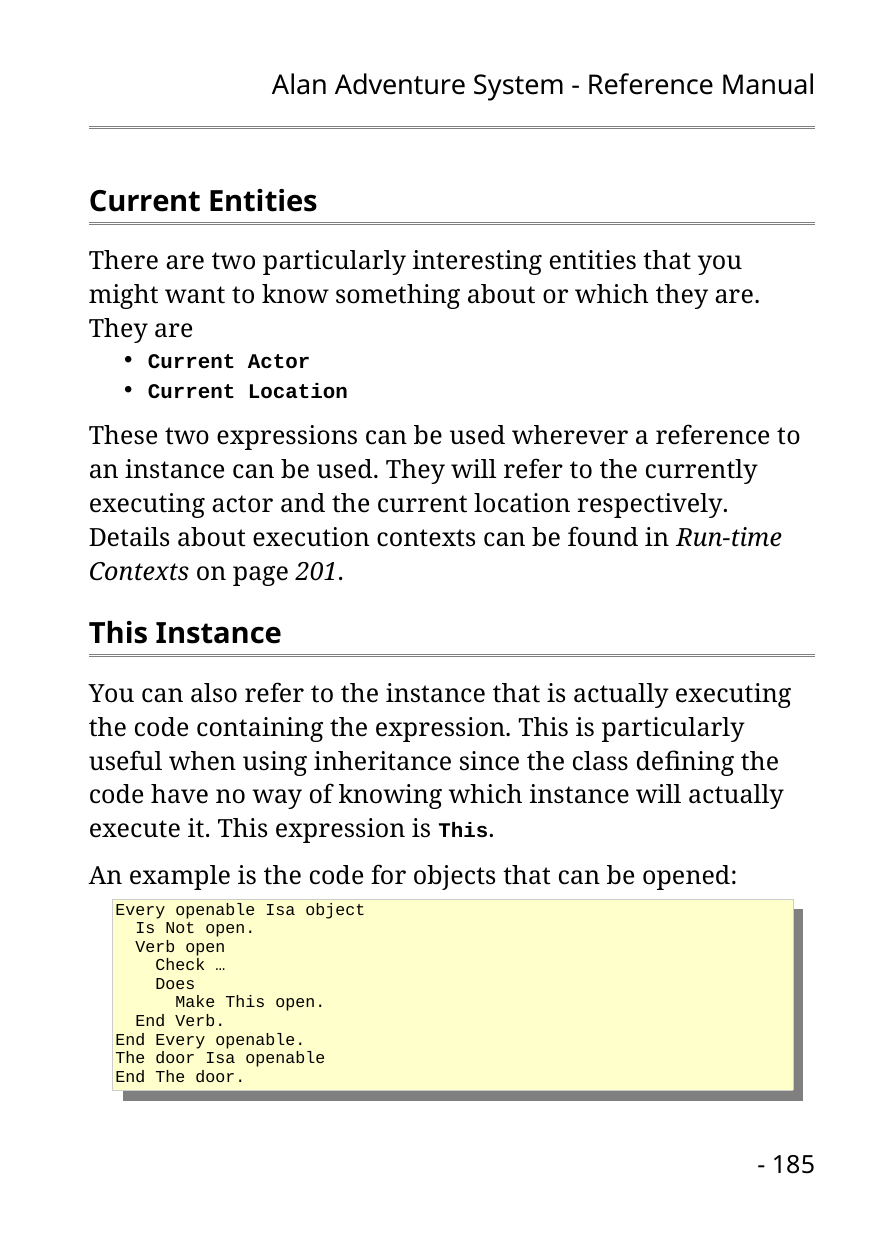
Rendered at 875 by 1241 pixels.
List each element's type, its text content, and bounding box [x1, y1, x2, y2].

text An example is the code for objects that can be opened: [88, 858, 815, 892]
subtitle Current Entities [88, 180, 815, 224]
list Current Actor [124, 351, 815, 375]
text There are two particularly interesting entities that you might want to know something about or which they are. They are [88, 243, 815, 345]
text These two expressions can be used wherever a reference to an instance can be used. They will refer to the currently executing actor and the current location respectively. Details about execution contexts can be found in Run-time Contexts on page 160. [88, 418, 815, 587]
subtitle This Instance [88, 613, 815, 657]
list Current Location [124, 381, 815, 405]
text You can also refer to the instance that is actually executing the code containing the expression. This is particularly useful when using inheritance since the class defining the code have no way of knowing which instance will actually execute it. This expression is This. [88, 676, 815, 845]
text The door Isa openable End The door. [113, 1047, 793, 1090]
text Every openable Isa object Is Not open. Verb open Check … Does Make This open. End Verb. End Every openable. [113, 900, 793, 1047]
